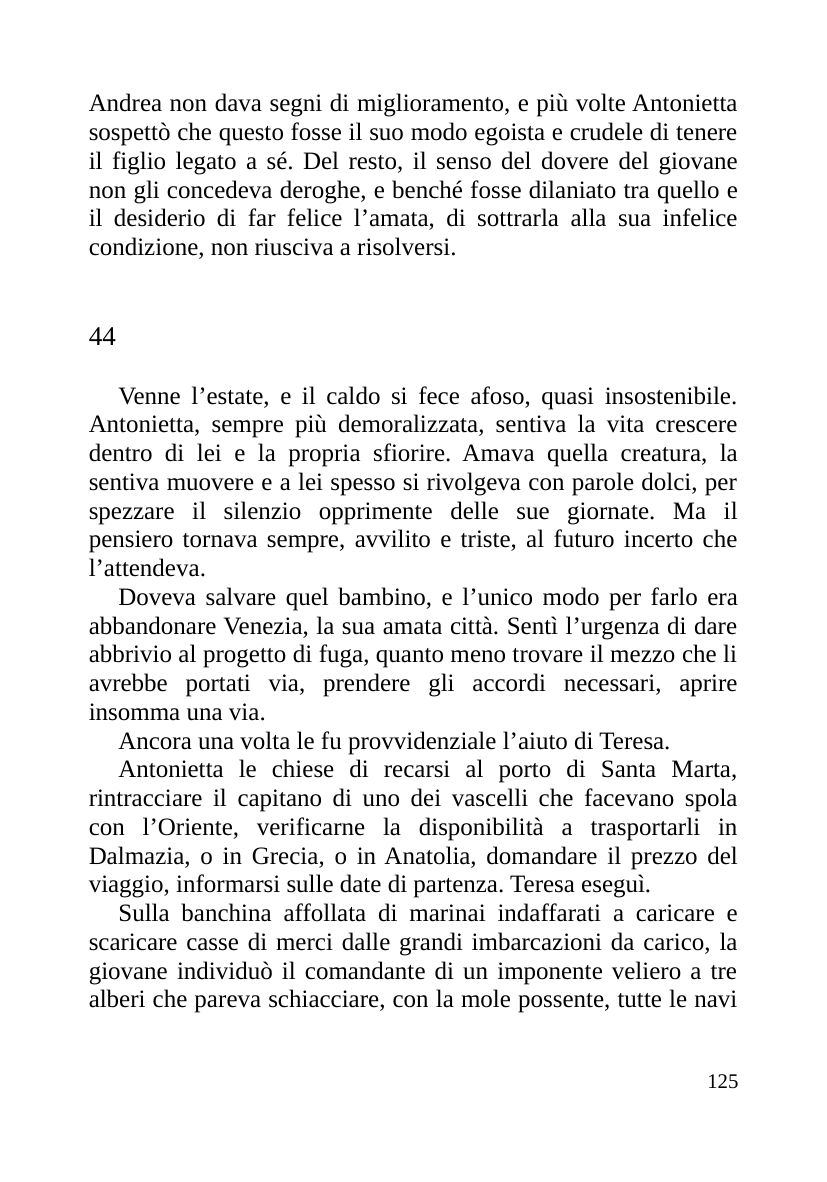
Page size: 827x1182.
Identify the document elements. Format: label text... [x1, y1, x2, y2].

text Doveva salvare quel bambino, e l’unico modo per farlo era abbandonare Venezia, la sua amata città. Sentì l’urgenza di dare abbrivio al progetto di fuga, quanto meno trovare il mezzo che li avrebbe portati via, prendere gli accordi necessari, aprire insomma una via. [88, 582, 738, 726]
text Ancora una volta le fu provvidenziale l’aiuto di Teresa. [88, 726, 738, 754]
subtitle 44 [88, 320, 738, 351]
text Sulla banchina affollata di marinai indaffarati a caricare e scaricare casse di merci dalle grandi imbarcazioni da carico, la giovane individuò il comandante di un imponente veliero a tre alberi che pareva schiacciare, con la mole possente, tutte le navi [88, 898, 738, 1013]
text Antonietta le chiese di recarsi al porto di Santa Marta, rintracciare il capitano di uno dei vascelli che facevano spola con l’Oriente, verificarne la disponibilità a trasportarli in Dalmazia, o in Grecia, o in Anatolia, domandare il prezzo del viaggio, informarsi sulle date di partenza. Teresa eseguì. [88, 754, 738, 898]
text Andrea non dava segni di miglioramento, e più volte Antonietta sospettò che questo fosse il suo modo egoista e crudele di tenere il figlio legato a sé. Del resto, il senso del dovere del giovane non gli concedeva deroghe, e benché fosse dilaniato tra quello e il desiderio di far felice l’amata, di sottrarla alla sua infelice condizione, non riusciva a risolversi. [88, 88, 738, 261]
text Venne l’estate, e il caldo si fece afoso, quasi insostenibile. Antonietta, sempre più demoralizzata, sentiva la vita crescere dentro di lei e la propria sfiorire. Amava quella creatura, la sentiva muovere e a lei spesso si rivolgeva con parole dolci, per spezzare il silenzio opprimente delle sue giornate. Ma il pensiero tornava sempre, avvilito e triste, al futuro incerto che l’attendeva. [88, 381, 738, 582]
